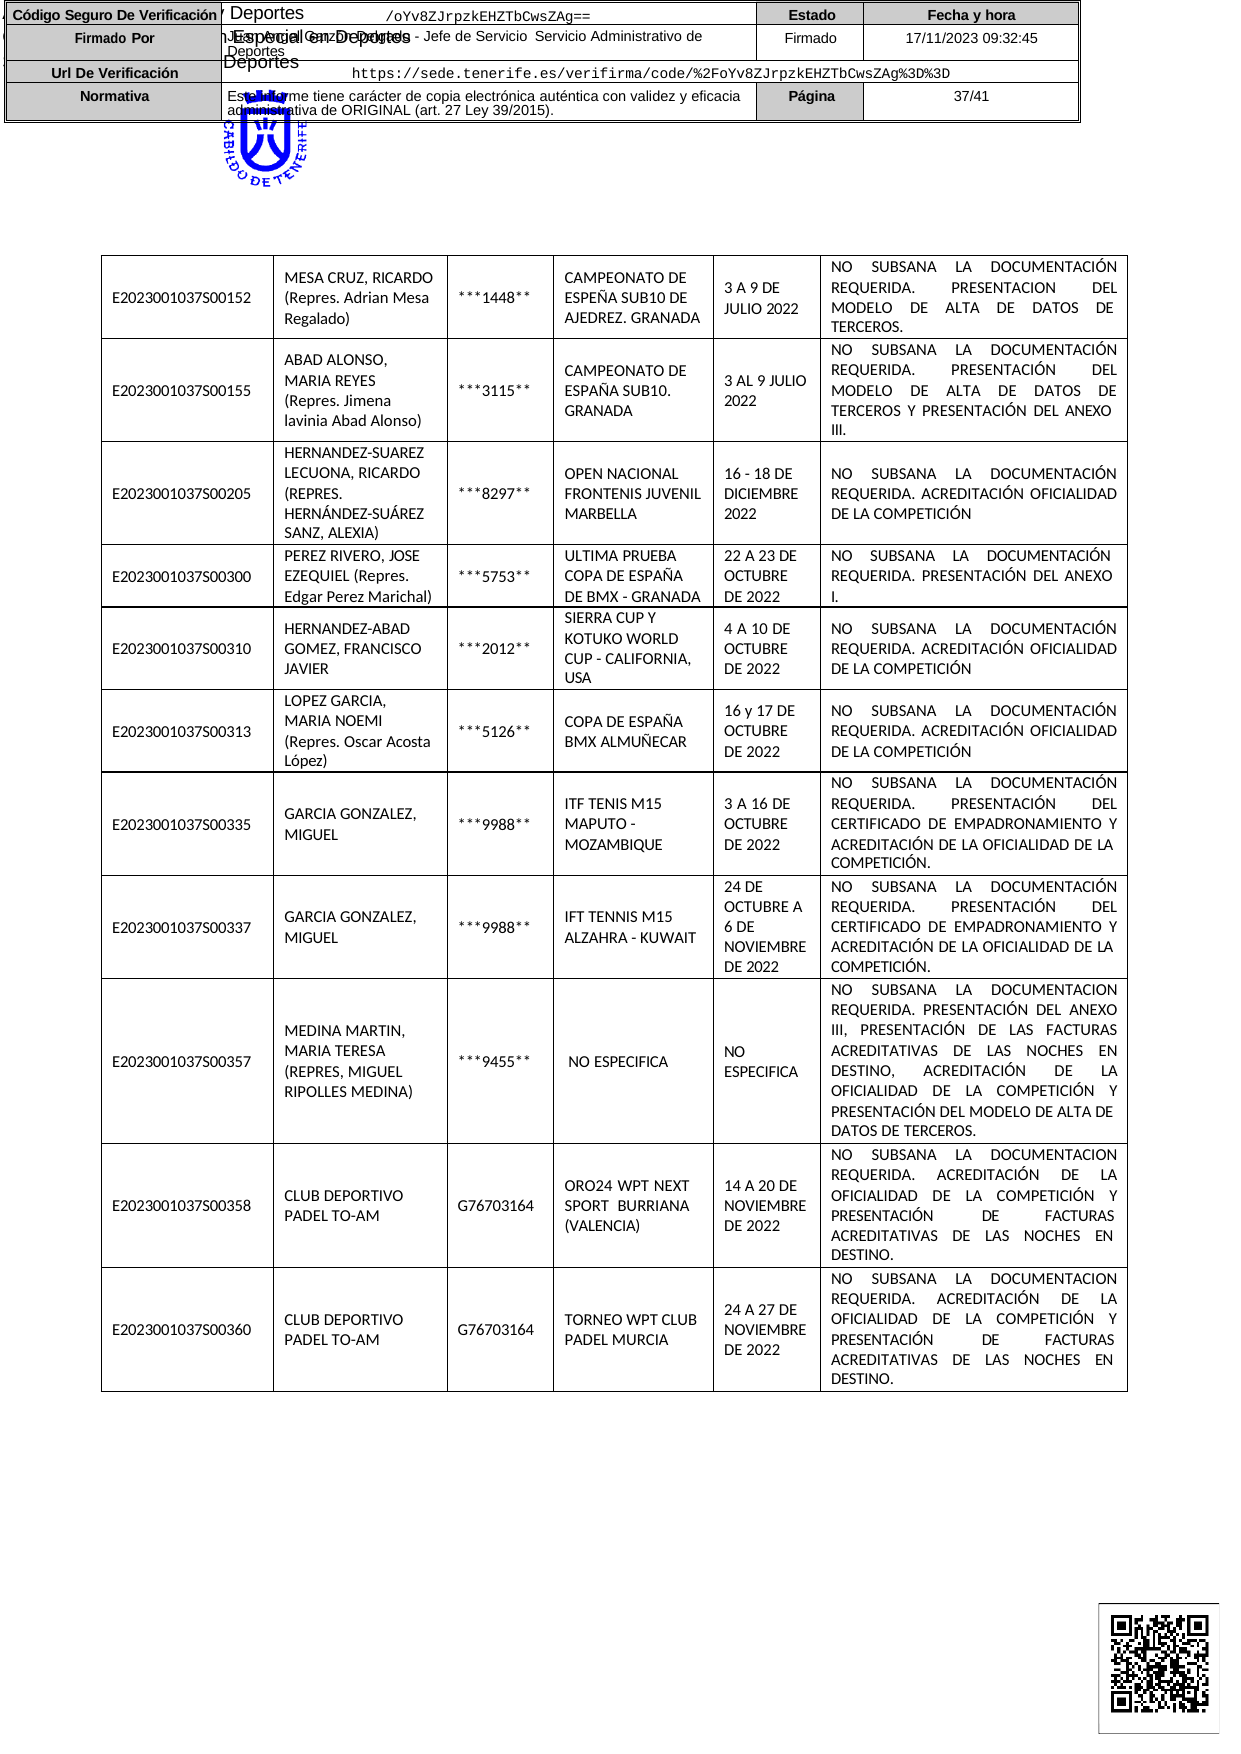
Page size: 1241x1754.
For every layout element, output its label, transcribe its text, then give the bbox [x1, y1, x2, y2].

table_cell 3 A 16 DE OCTUBRE DE 2022 [714, 773, 820, 874]
table_cell E2023001037S00300 [102, 545, 273, 606]
table_cell GARCIA GONZALEZ, MIGUEL [274, 876, 447, 978]
table_cell E2023001037S00155 [102, 339, 273, 441]
table_cell NO SUBSANA LA DOCUMENTACIÓN REQUERIDA. ACREDITACIÓN OFICIALIDAD DE LA COMPETICIÓN [821, 608, 1127, 689]
table_cell NO SUBSANA LA DOCUMENTACIÓN REQUERIDA. PRESENTACIÓN DEL ANEXO I. [821, 545, 1127, 606]
table_cell ***9988** [448, 876, 553, 978]
table_cell ABAD ALONSO, MARIA REYES (Repres. Jimena lavinia Abad Alonso) [274, 339, 447, 441]
table_cell NO SUBSANA LA DOCUMENTACION REQUERIDA. PRESENTACIÓN DEL ANEXO III, PRESENTACIÓN DE LAS FACTURAS ACREDITATIVAS DE LAS NOCHES EN DESTINO, ACREDITACIÓN DE LA OFICIALIDAD DE LA COMPETICIÓN Y PRESENTACIÓN DEL MODELO DE ALTA DE DATOS DE TERCEROS. [821, 979, 1127, 1143]
table_cell NO SUBSANA LA DOCUMENTACIÓN REQUERIDA. ACREDITACIÓN OFICIALIDAD DE LA COMPETICIÓN [821, 442, 1127, 544]
table_cell ORO24 WPT NEXT SPORT BURRIANA (VALENCIA) [554, 1144, 713, 1267]
table_header MESA CRUZ, RICARDO (Repres. Adrian Mesa Regalado) [274, 256, 447, 338]
table_cell NO SUBSANA LA DOCUMENTACIÓN REQUERIDA. ACREDITACIÓN OFICIALIDAD DE LA COMPETICIÓN [821, 690, 1127, 771]
table_cell NO SUBSANA LA DOCUMENTACIÓN REQUERIDA. PRESENTACIÓN DEL MODELO DE ALTA DE DATOS DE TERCEROS Y PRESENTACIÓN DEL ANEXO III. [821, 339, 1127, 441]
table_cell MEDINA MARTIN, MARIA TERESA (REPRES, MIGUEL RIPOLLES MEDINA) [274, 979, 447, 1143]
table_cell HERNANDEZ-SUAREZ LECUONA, RICARDO (REPRES. HERNÁNDEZ-SUÁREZ SANZ, ALEXIA) [274, 442, 447, 544]
table_cell CAMPEONATO DE ESPAÑA SUB10. GRANADA [554, 339, 713, 441]
table_header ***1448** [448, 256, 553, 338]
table_cell ITF TENIS M15 MAPUTO - MOZAMBIQUE [554, 773, 713, 874]
table_cell GARCIA GONZALEZ, MIGUEL [274, 773, 447, 874]
picture [1098, 1603, 1220, 1734]
table_cell OPEN NACIONAL FRONTENIS JUVENIL MARBELLA [554, 442, 713, 544]
table_cell CLUB DEPORTIVO PADEL TO-AM [274, 1268, 447, 1391]
table_cell 16 y 17 DE OCTUBRE DE 2022 [714, 690, 820, 771]
table_cell ***3115** [448, 339, 553, 441]
table_header NO SUBSANA LA DOCUMENTACIÓN REQUERIDA. PRESENTACION DEL MODELO DE ALTA DE DATOS DE TERCEROS. [821, 256, 1127, 338]
table_cell G76703164 [448, 1268, 553, 1391]
picture [223, 89, 307, 120]
table_cell ***5126** [448, 690, 553, 771]
table_cell ***2012** [448, 608, 553, 689]
table_cell CLUB DEPORTIVO PADEL TO-AM [274, 1144, 447, 1267]
table_cell E2023001037S00205 [102, 442, 273, 544]
table_cell ***8297** [448, 442, 553, 544]
table_cell 24 A 27 DE NOVIEMBRE DE 2022 [714, 1268, 820, 1391]
table_cell LOPEZ GARCIA, MARIA NOEMI (Repres. Oscar Acosta López) [274, 690, 447, 771]
table_cell NO ESPECIFICA [714, 979, 820, 1143]
table_cell 24 DE OCTUBRE A 6 DE NOVIEMBRE DE 2022 [714, 876, 820, 978]
table_cell 22 A 23 DE OCTUBRE DE 2022 [714, 545, 820, 606]
table_header CAMPEONATO DE ESPEÑA SUB10 DE AJEDREZ. GRANADA [554, 256, 713, 338]
table_cell NO SUBSANA LA DOCUMENTACION REQUERIDA. ACREDITACIÓN DE LA OFICIALIDAD DE LA COMPETICIÓN Y PRESENTACIÓN DE FACTURAS ACREDITATIVAS DE LAS NOCHES EN DESTINO. [821, 1144, 1127, 1267]
table_cell NO SUBSANA LA DOCUMENTACION REQUERIDA. ACREDITACIÓN DE LA OFICIALIDAD DE LA COMPETICIÓN Y PRESENTACIÓN DE FACTURAS ACREDITATIVAS DE LAS NOCHES EN DESTINO. [821, 1268, 1127, 1391]
table_cell 3 AL 9 JULIO 2022 [714, 339, 820, 441]
table_cell 16 - 18 DE DICIEMBRE 2022 [714, 442, 820, 544]
table_cell 14 A 20 DE NOVIEMBRE DE 2022 [714, 1144, 820, 1267]
table_cell SIERRA CUP Y KOTUKO WORLD CUP - CALIFORNIA, USA [554, 608, 713, 689]
table_cell ***5753** [448, 545, 553, 606]
table_cell TORNEO WPT CLUB PADEL MURCIA [554, 1268, 713, 1391]
table_cell IFT TENNIS M15 ALZAHRA - KUWAIT [554, 876, 713, 978]
table_cell PEREZ RIVERO, JOSE EZEQUIEL (Repres. Edgar Perez Marichal) [274, 545, 447, 606]
table_cell NO SUBSANA LA DOCUMENTACIÓN REQUERIDA. PRESENTACIÓN DEL CERTIFICADO DE EMPADRONAMIENTO Y ACREDITACIÓN DE LA OFICIALIDAD DE LA COMPETICIÓN. [821, 876, 1127, 978]
table_cell E2023001037S00313 [102, 690, 273, 771]
table_cell E2023001037S00358 [102, 1144, 273, 1267]
table_cell ***9988** [448, 773, 553, 874]
table_cell E2023001037S00310 [102, 608, 273, 689]
table_cell E2023001037S00335 [102, 773, 273, 874]
table_header E2023001037S00152 [102, 256, 273, 338]
table_cell G76703164 [448, 1144, 553, 1267]
table_cell HERNANDEZ-ABAD GOMEZ, FRANCISCO JAVIER [274, 608, 447, 689]
table_cell ULTIMA PRUEBA COPA DE ESPAÑA DE BMX - GRANADA [554, 545, 713, 606]
table_cell E2023001037S00337 [102, 876, 273, 978]
table_cell 4 A 10 DE OCTUBRE DE 2022 [714, 608, 820, 689]
picture [223, 123, 307, 187]
table_header 3 A 9 DE JULIO 2022 [714, 256, 820, 338]
table_cell COPA DE ESPAÑA BMX ALMUÑECAR [554, 690, 713, 771]
table_cell E2023001037S00357 [102, 979, 273, 1143]
table_cell NO ESPECIFICA [554, 979, 713, 1143]
table_cell E2023001037S00360 [102, 1268, 273, 1391]
table_cell NO SUBSANA LA DOCUMENTACIÓN REQUERIDA. PRESENTACIÓN DEL CERTIFICADO DE EMPADRONAMIENTO Y ACREDITACIÓN DE LA OFICIALIDAD DE LA COMPETICIÓN. [821, 773, 1127, 874]
table_cell ***9455** [448, 979, 553, 1143]
